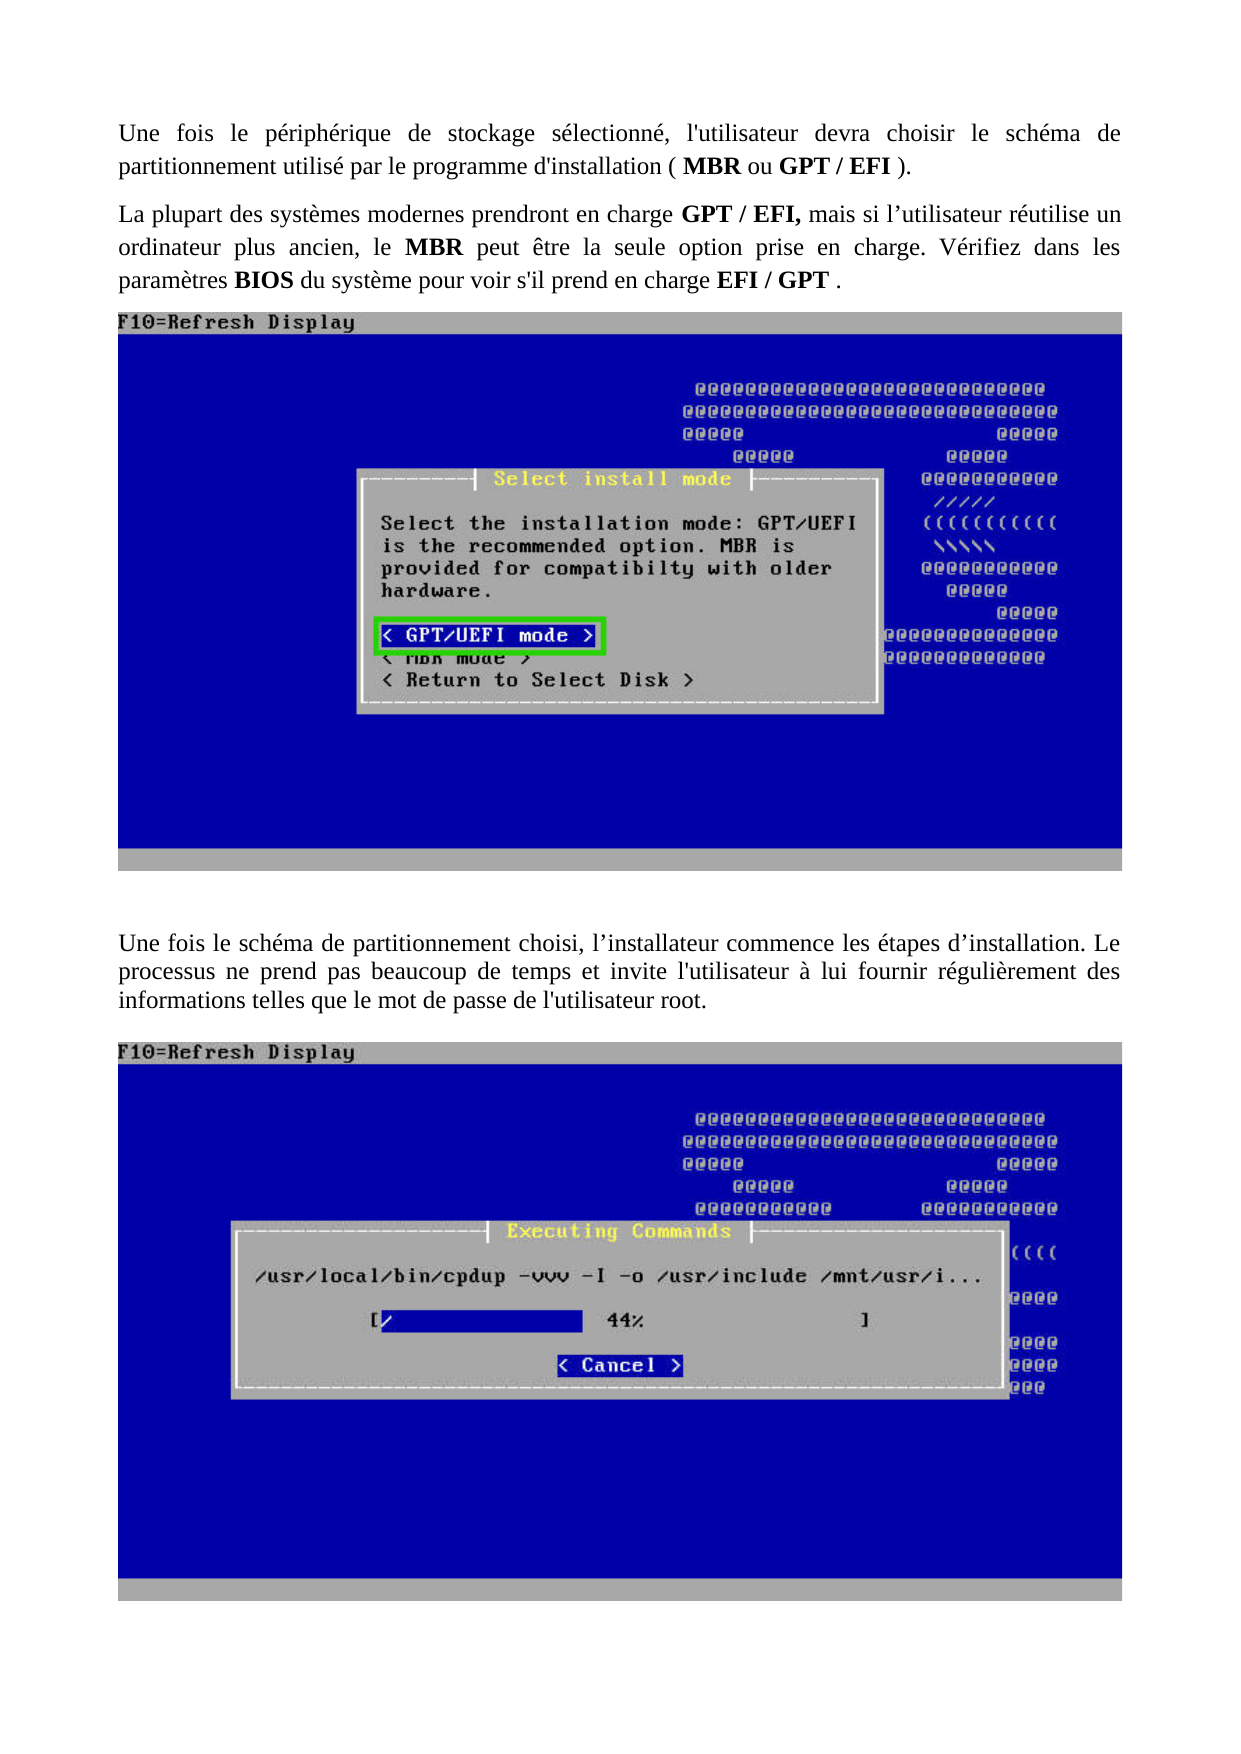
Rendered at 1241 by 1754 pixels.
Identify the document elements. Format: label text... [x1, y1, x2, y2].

picture [118, 312, 1123, 871]
text La plupart des systèmes modernes prendront en charge GPT / EFI, mais si l’utilisateur réutilise un ordinateur plus ancien, le MBR peut être la seule option prise en charge. Vérifiez dans les paramètres BIOS du système pour voir s'il prend en charge EFI / GPT . [118, 199, 1122, 293]
text Une fois le schéma de partitionnement choisi, l’installateur commence les étapes d’installation. Le processus ne prend pas beaucoup de temps et invite l'utilisateur à lui fournir régulièrement des informations telles que le mot de passe de l'utilisateur root. [118, 928, 1122, 1014]
picture [118, 1042, 1123, 1601]
text Une fois le périphérique de stockage sélectionné, l'utilisateur devra choisir le schéma de partitionnement utilisé par le programme d'installation ( MBR ou GPT / EFI ). [118, 118, 1122, 180]
